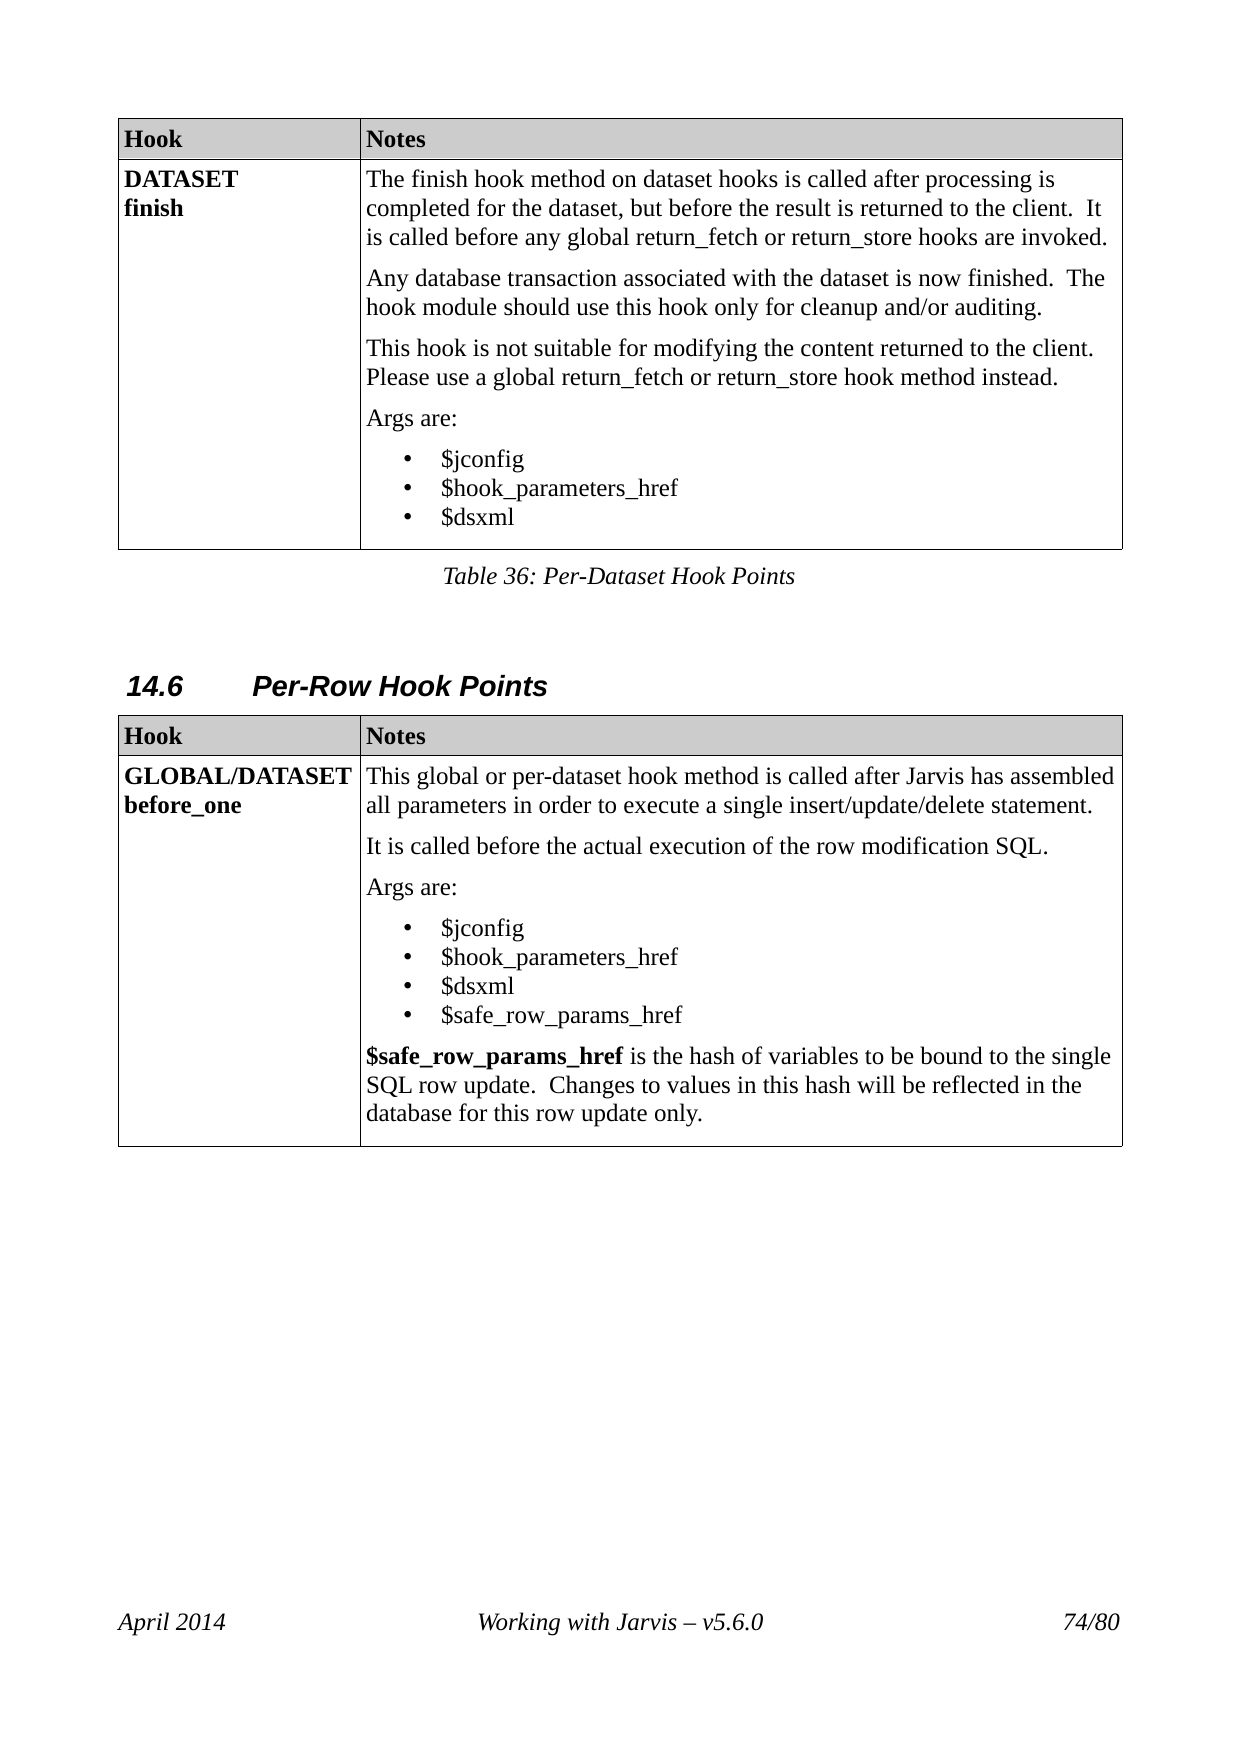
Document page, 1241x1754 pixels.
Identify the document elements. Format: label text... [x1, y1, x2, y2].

table_cell DATASET finish [119, 160, 360, 549]
table_header Hook [119, 119, 360, 158]
subtitle Per-Row Hook Points [118, 669, 1122, 702]
table_cell GLOBAL/DATASET before_one [119, 756, 360, 1146]
table_cell The finish hook method on dataset hooks is called after processing is completed for the dataset, but before the result is returned to the client. It is called before any global return_fetch or return_store hooks are invoked. Any database transaction associated with the dataset is now finished. The hook module should use this hook only for cleanup and/or auditing. This hook is not suitable for modifying the content returned to the client. Please use a global return_fetch or return_store hook method instead. Args are: $jconfig $hook_parameters_href $dsxml [361, 160, 1122, 549]
table_header Hook [119, 716, 360, 755]
table_header Notes [361, 119, 1122, 158]
table_header Notes [361, 716, 1122, 755]
table_cell This global or per-dataset hook method is called after Jarvis has assembled all parameters in order to execute a single insert/update/delete statement. It is called before the actual execution of the row modification SQL. Args are: $jconfig $hook_parameters_href $dsxml $safe_row_params_href $safe_row_params_href is the hash of variables to be bound to the single SQL row update. Changes to values in this hash will be reflected in the database for this row update only. [361, 756, 1122, 1146]
text Table 36: Per-Dataset Hook Points [118, 561, 1122, 590]
